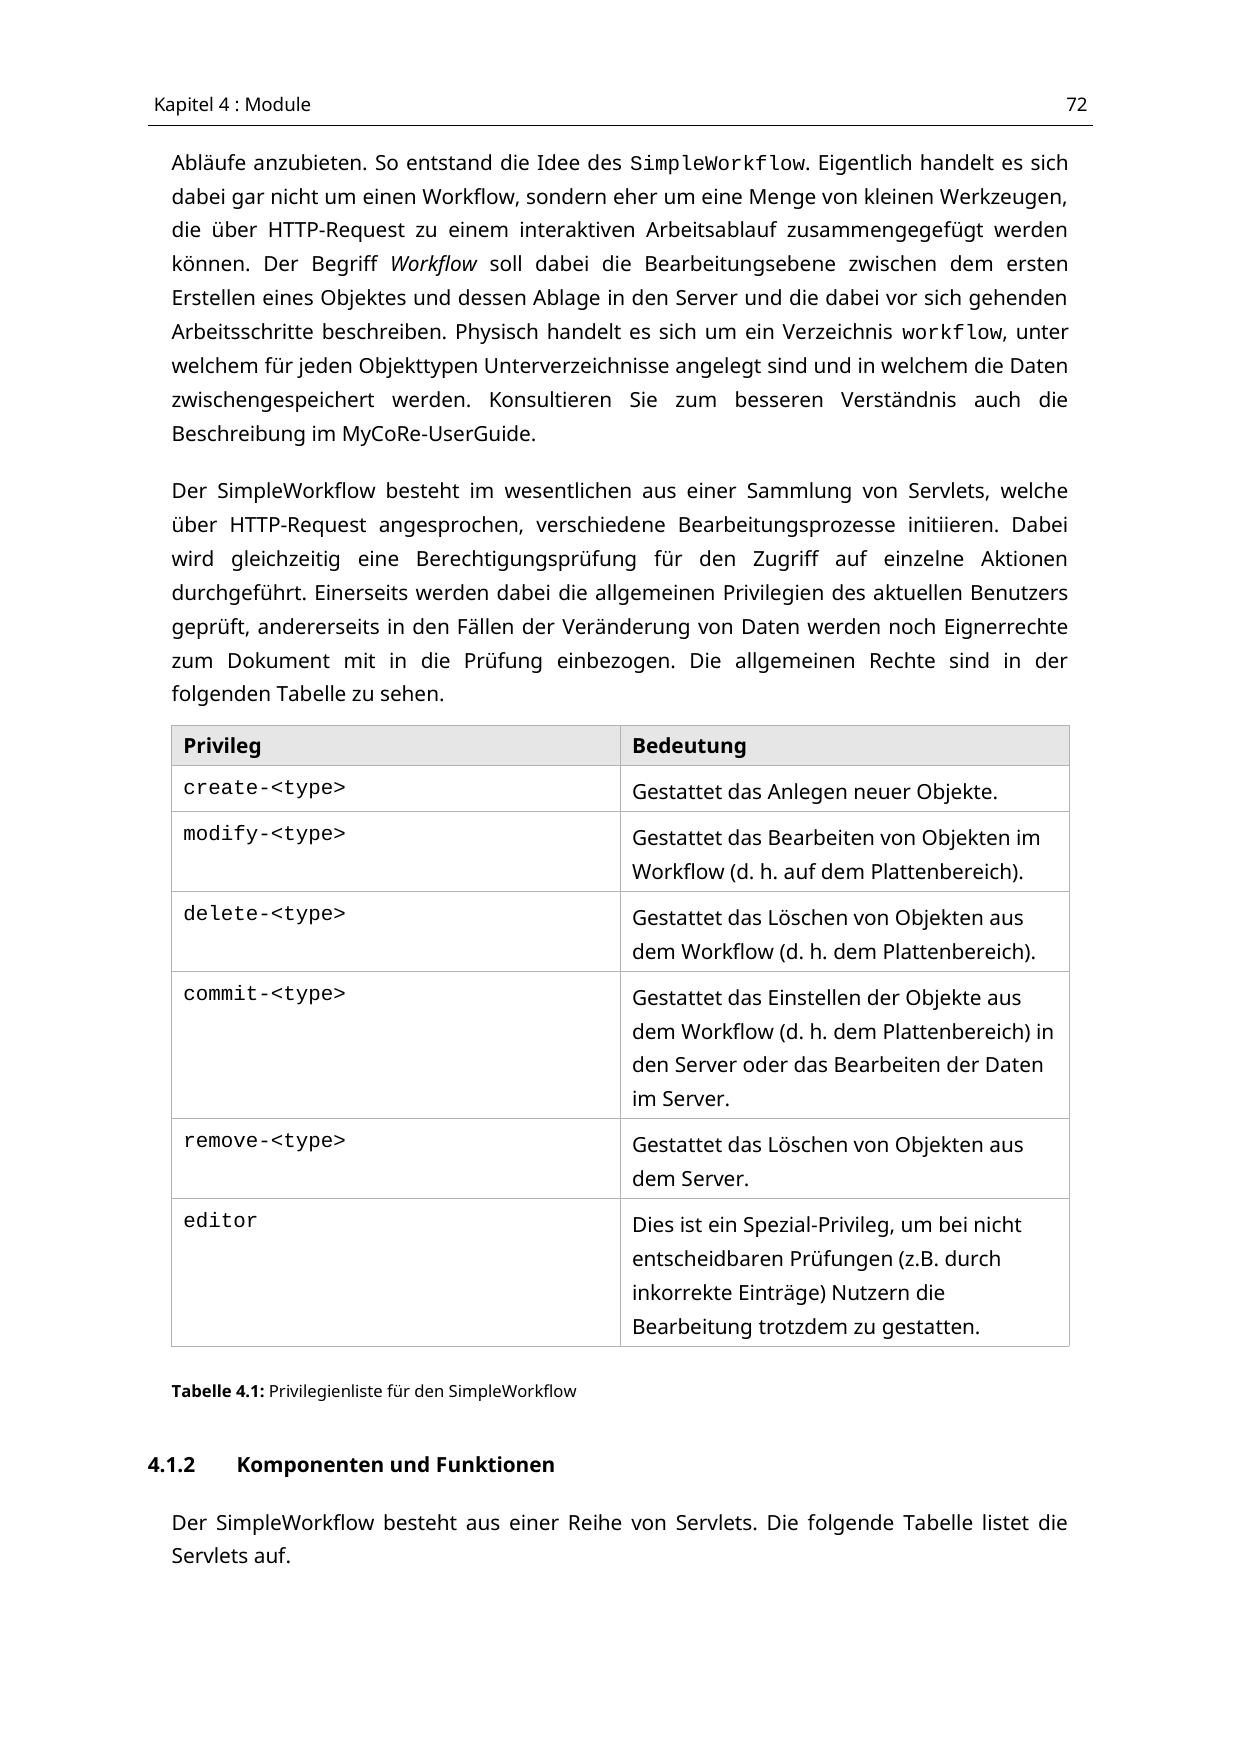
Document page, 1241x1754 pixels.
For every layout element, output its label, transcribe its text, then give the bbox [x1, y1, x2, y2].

table_cell Gestattet das Löschen von Objekten aus dem Workflow (d. h. dem Plattenbereich). [621, 892, 1069, 971]
table_cell Gestattet das Bearbeiten von Objekten im Workflow (d. h. auf dem Plattenbereich). [621, 812, 1069, 891]
text Der SimpleWorkflow besteht aus einer Reihe von Servlets. Die folgende Tabelle listet die Servlets auf. [171, 1508, 1069, 1570]
table_cell Dies ist ein Spezial-Privileg, um bei nicht entscheidbaren Prüfungen (z.B. durch inkorrekte Einträge) Nutzern die Bearbeitung trotzdem zu gestatten. [621, 1199, 1069, 1346]
table_cell delete-<type> [172, 892, 620, 971]
table_cell Gestattet das Anlegen neuer Objekte. [621, 766, 1069, 811]
table_header Bedeutung [621, 726, 1069, 765]
table_cell create-<type> [172, 766, 620, 811]
text Der SimpleWorkflow besteht im wesentlichen aus einer Sammlung von Servlets, welche über HTTP-Request angesprochen, verschiedene Bearbeitungsprozesse initiieren. Dabei wird gleichzeitig eine Berechtigungsprüfung für den Zugriff auf einzelne Aktionen durchgeführt. Einerseits werden dabei die allgemeinen Privilegien des aktuellen Benutzers geprüft, andererseits in den Fällen der Veränderung von Daten werden noch Eignerrechte zum Dokument mit in die Prüfung einbezogen. Die allgemeinen Rechte sind in der folgenden Tabelle zu sehen. [171, 476, 1069, 708]
table_cell modify-<type> [172, 812, 620, 891]
text Abläufe anzubieten. So entstand die Idee des SimpleWorkflow. Eigentlich handelt es sich dabei gar nicht um einen Workflow, sondern eher um eine Menge von kleinen Werkzeugen, die über HTTP-Request zu einem interaktiven Arbeitsablauf zusammengegefügt werden können. Der Begriff Workflow soll dabei die Bearbeitungsebene zwischen dem ersten Erstellen eines Objektes und dessen Ablage in den Server und die dabei vor sich gehenden Arbeitsschritte beschreiben. Physisch handelt es sich um ein Verzeichnis workflow, unter welchem für jeden Objekttypen Unterverzeichnisse angelegt sind und in welchem die Daten zwischengespeichert werden. Konsultieren Sie zum besseren Verständnis auch die Beschreibung im MyCoRe-UserGuide. [171, 148, 1069, 447]
table_cell editor [172, 1199, 620, 1346]
table_cell commit-<type> [172, 972, 620, 1118]
table_cell Gestattet das Einstellen der Objekte aus dem Workflow (d. h. dem Plattenbereich) in den Server oder das Bearbeiten der Daten im Server. [621, 972, 1069, 1118]
table_cell Gestattet das Löschen von Objekten aus dem Server. [621, 1119, 1069, 1198]
text Tabelle 4.1: Privilegienliste für den SimpleWorkflow [171, 1380, 1069, 1403]
subtitle Komponenten und Funktionen [148, 1450, 1092, 1479]
table_header Privileg [172, 726, 620, 765]
table_cell remove-<type> [172, 1119, 620, 1198]
